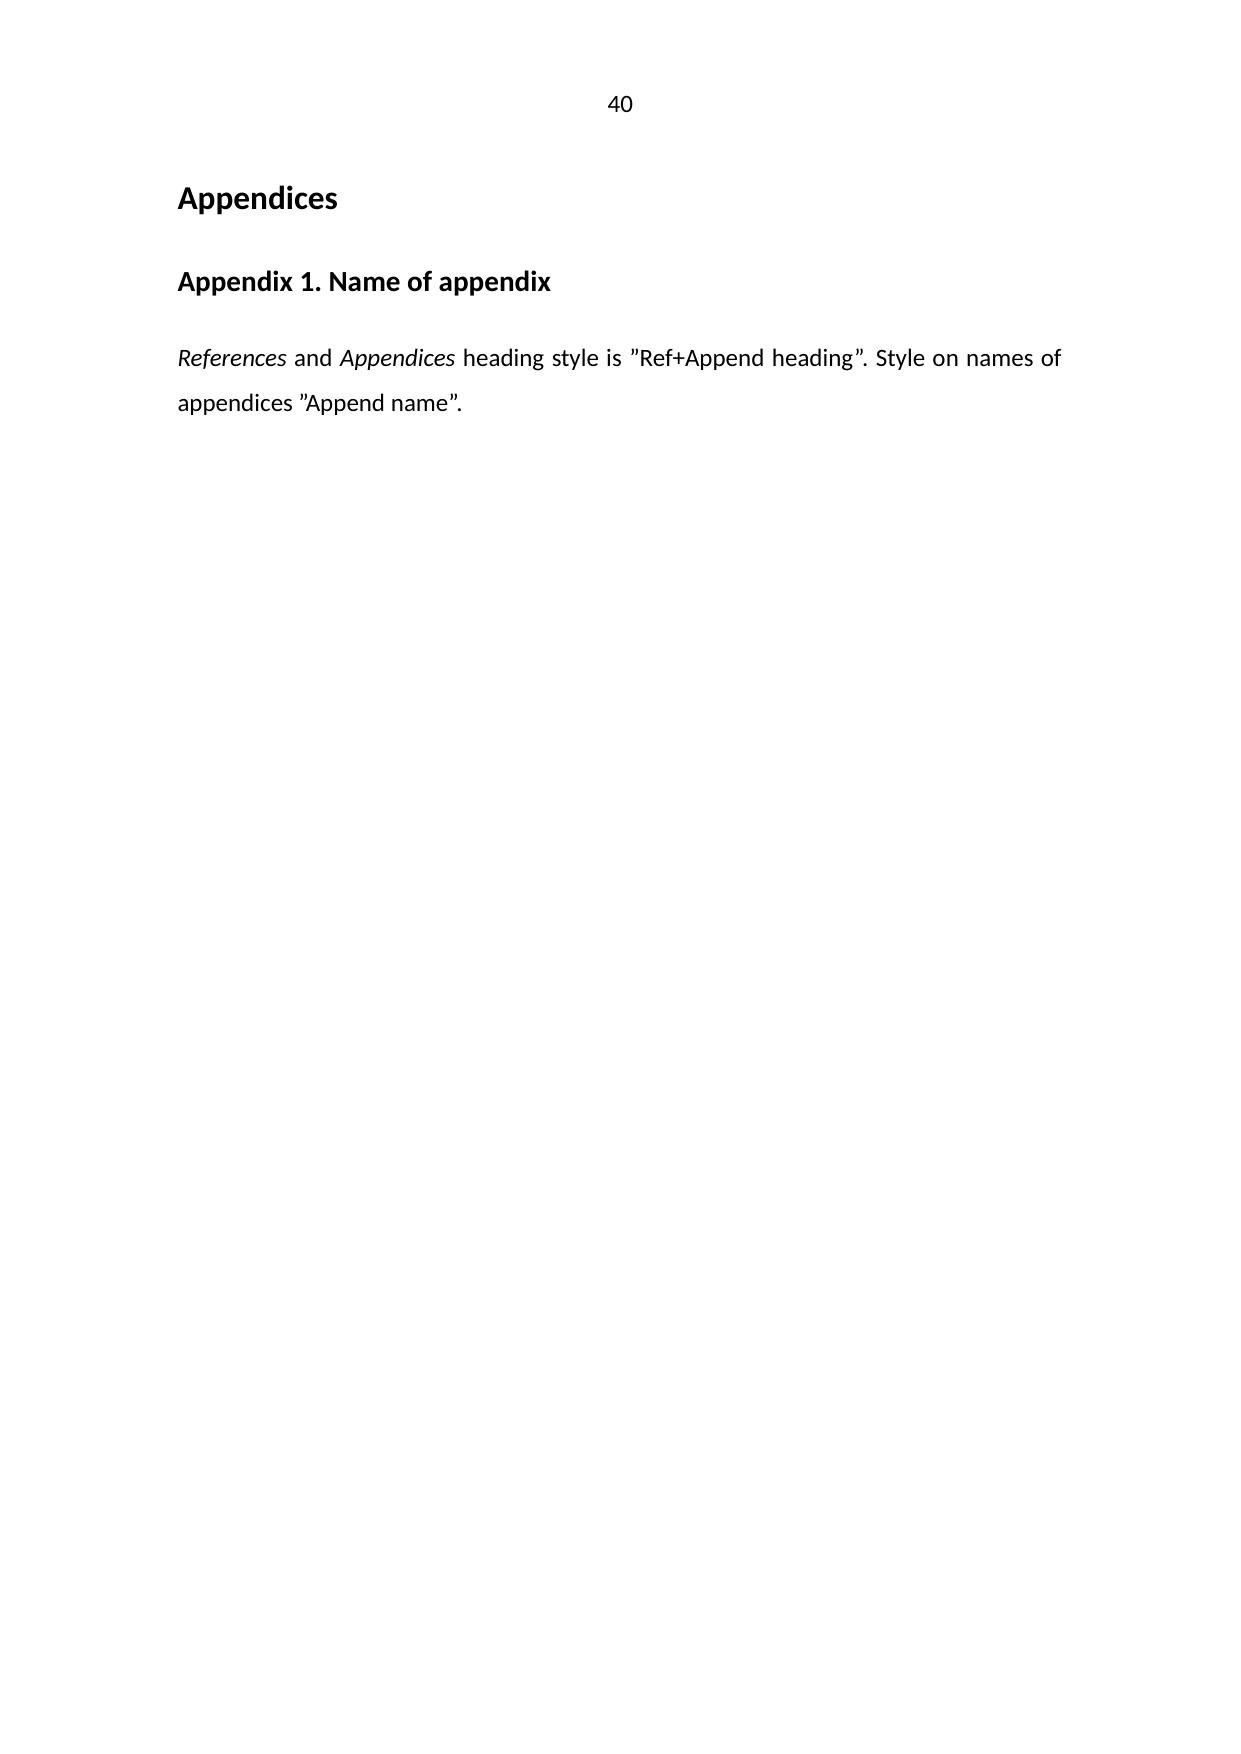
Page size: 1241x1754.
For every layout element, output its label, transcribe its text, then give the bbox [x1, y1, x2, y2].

text References and Appendices heading style is ”Ref+Append heading”. Style on names of appendices ”Append name”. [177, 342, 1063, 418]
subtitle Appendices [177, 177, 1063, 218]
subtitle Appendix 1. Name of appendix [177, 263, 1063, 299]
